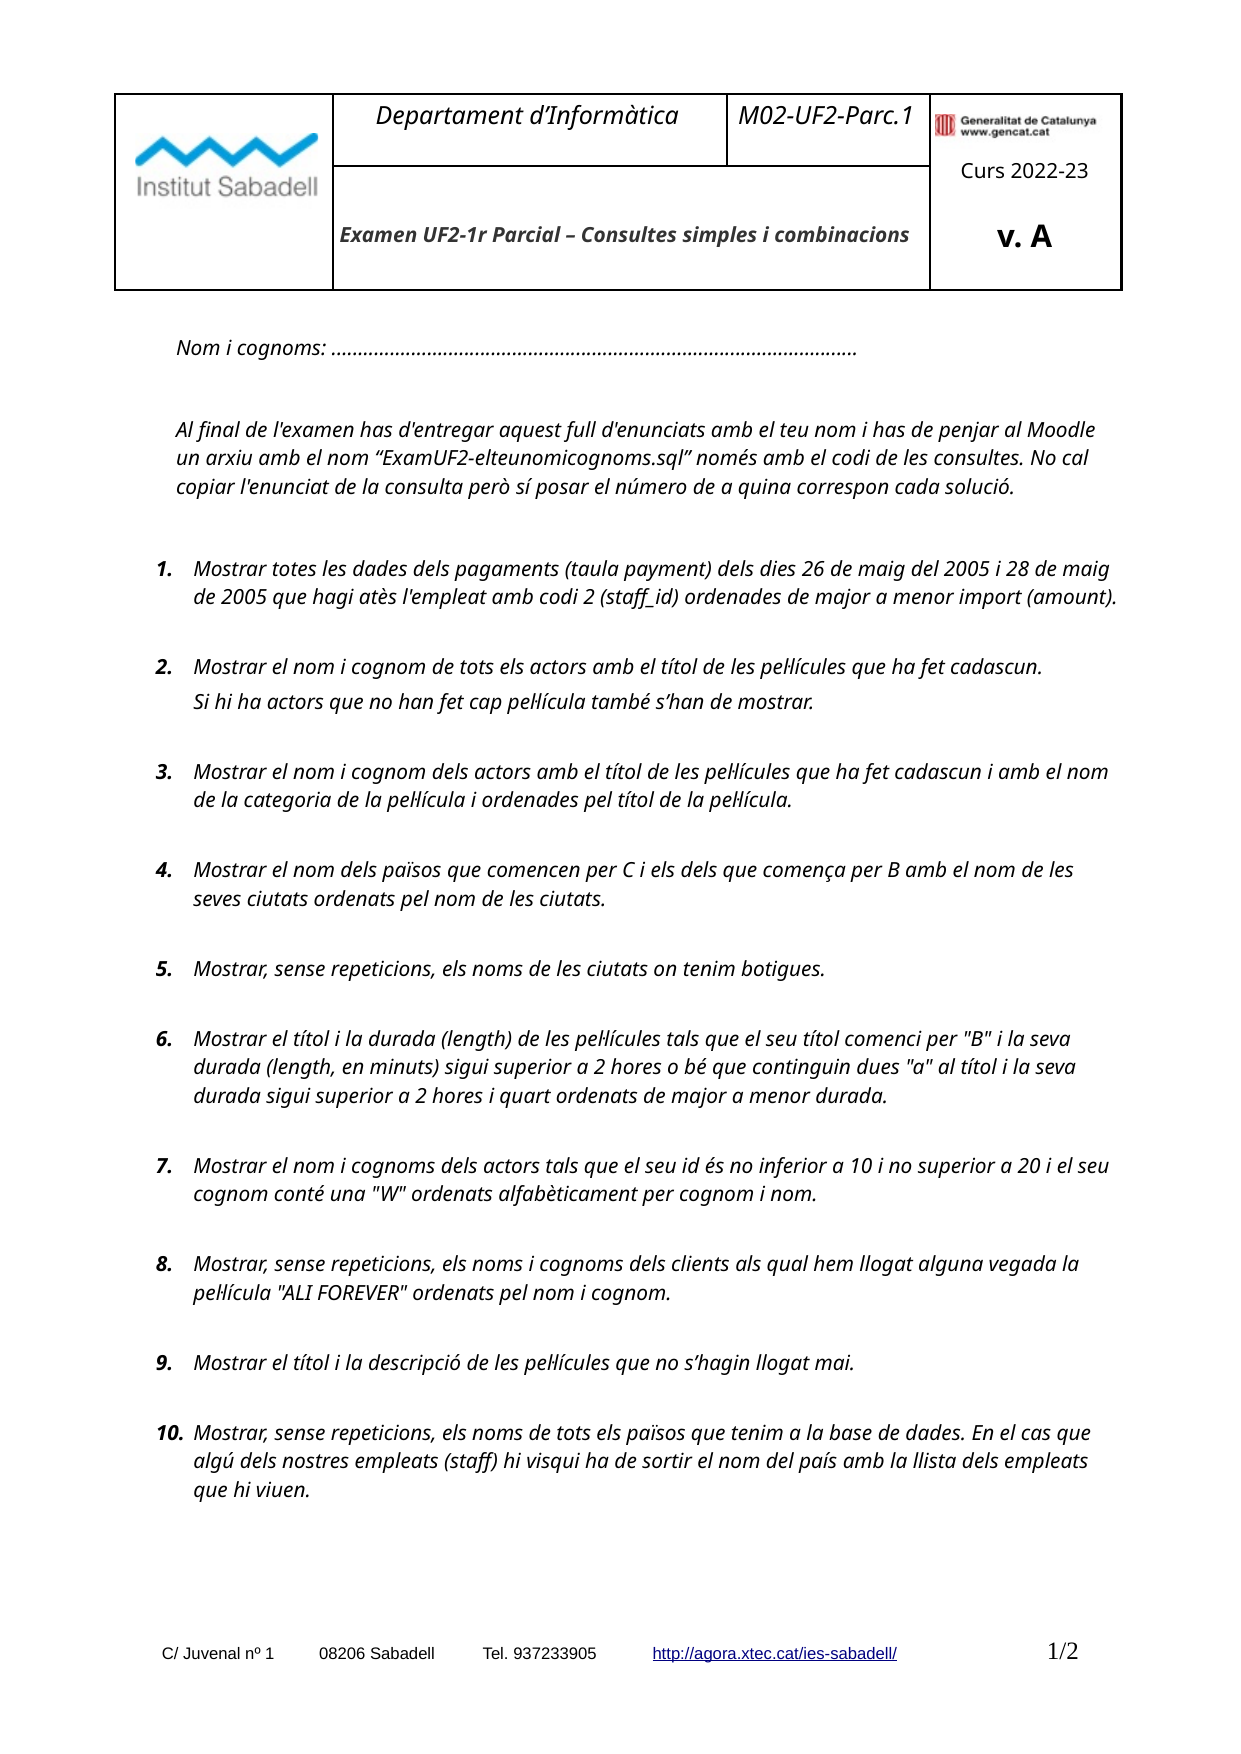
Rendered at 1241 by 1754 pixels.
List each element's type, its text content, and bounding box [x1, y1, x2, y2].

text Nom i cognoms: ................................................................................................... [176, 333, 1122, 362]
list Mostrar, sense repeticions, els noms i cognoms dels clients als qual hem llogat alguna vegada la pel·lícula "ALI FOREVER" ordenats pel nom i cognom. [156, 1249, 1122, 1306]
list Mostrar totes les dades dels pagaments (taula payment) dels dies 26 de maig del 2005 i 28 de maig de 2005 que hagi atès l'empleat amb codi 2 (staff_id) ordenades de major a menor import (amount). [156, 554, 1122, 611]
list Mostrar el nom dels països que comencen per C i els dels que comença per B amb el nom de les seves ciutats ordenats pel nom de les ciutats. [156, 856, 1122, 912]
list Mostrar el títol i la durada (length) de les pel·lícules tals que el seu títol comenci per "B" i la seva durada (length, en minuts) sigui superior a 2 hores o bé que continguin dues "a" al títol i la seva durada sigui superior a 2 hores i quart ordenats de major a menor durada. [156, 1024, 1122, 1109]
picture [935, 114, 1114, 149]
list Mostrar el nom i cognoms dels actors tals que el seu id és no inferior a 10 i no superior a 20 i el seu cognom conté una "W" ordenats alfabèticament per cognom i nom. [156, 1151, 1122, 1208]
text Al final de l'examen has d'entregar aquest full d'enunciats amb el teu nom i has de penjar al Moodle un arxiu amb el nom “ExamUF2-elteunomicognoms.sql” només amb el codi de les consultes. No cal copiar l'enunciat de la consulta però sí posar el número de a quina correspon cada solució. [176, 415, 1122, 500]
list Mostrar, sense repeticions, els noms de tots els països que tenim a la base de dades. En el cas que algú dels nostres empleats (staff) hi visqui ha de sortir el nom del país amb la llista dels empleats que hi viuen. [156, 1418, 1122, 1503]
picture [135, 133, 319, 212]
list Mostrar, sense repeticions, els noms de les ciutats on tenim botigues. [156, 954, 1122, 982]
list Mostrar el títol i la descripció de les pel·lícules que no s’hagin llogat mai. [156, 1348, 1122, 1376]
list Si hi ha actors que no han fet cap pel·lícula també s’han de mostrar. [156, 687, 1122, 716]
list Mostrar el nom i cognom dels actors amb el títol de les pel·lícules que ha fet cadascun i amb el nom de la categoria de la pel·lícula i ordenades pel títol de la pel·lícula. [156, 757, 1122, 814]
list Mostrar el nom i cognom de tots els actors amb el títol de les pel·lícules que ha fet cadascun. [156, 652, 1122, 681]
picture [135, 133, 312, 159]
